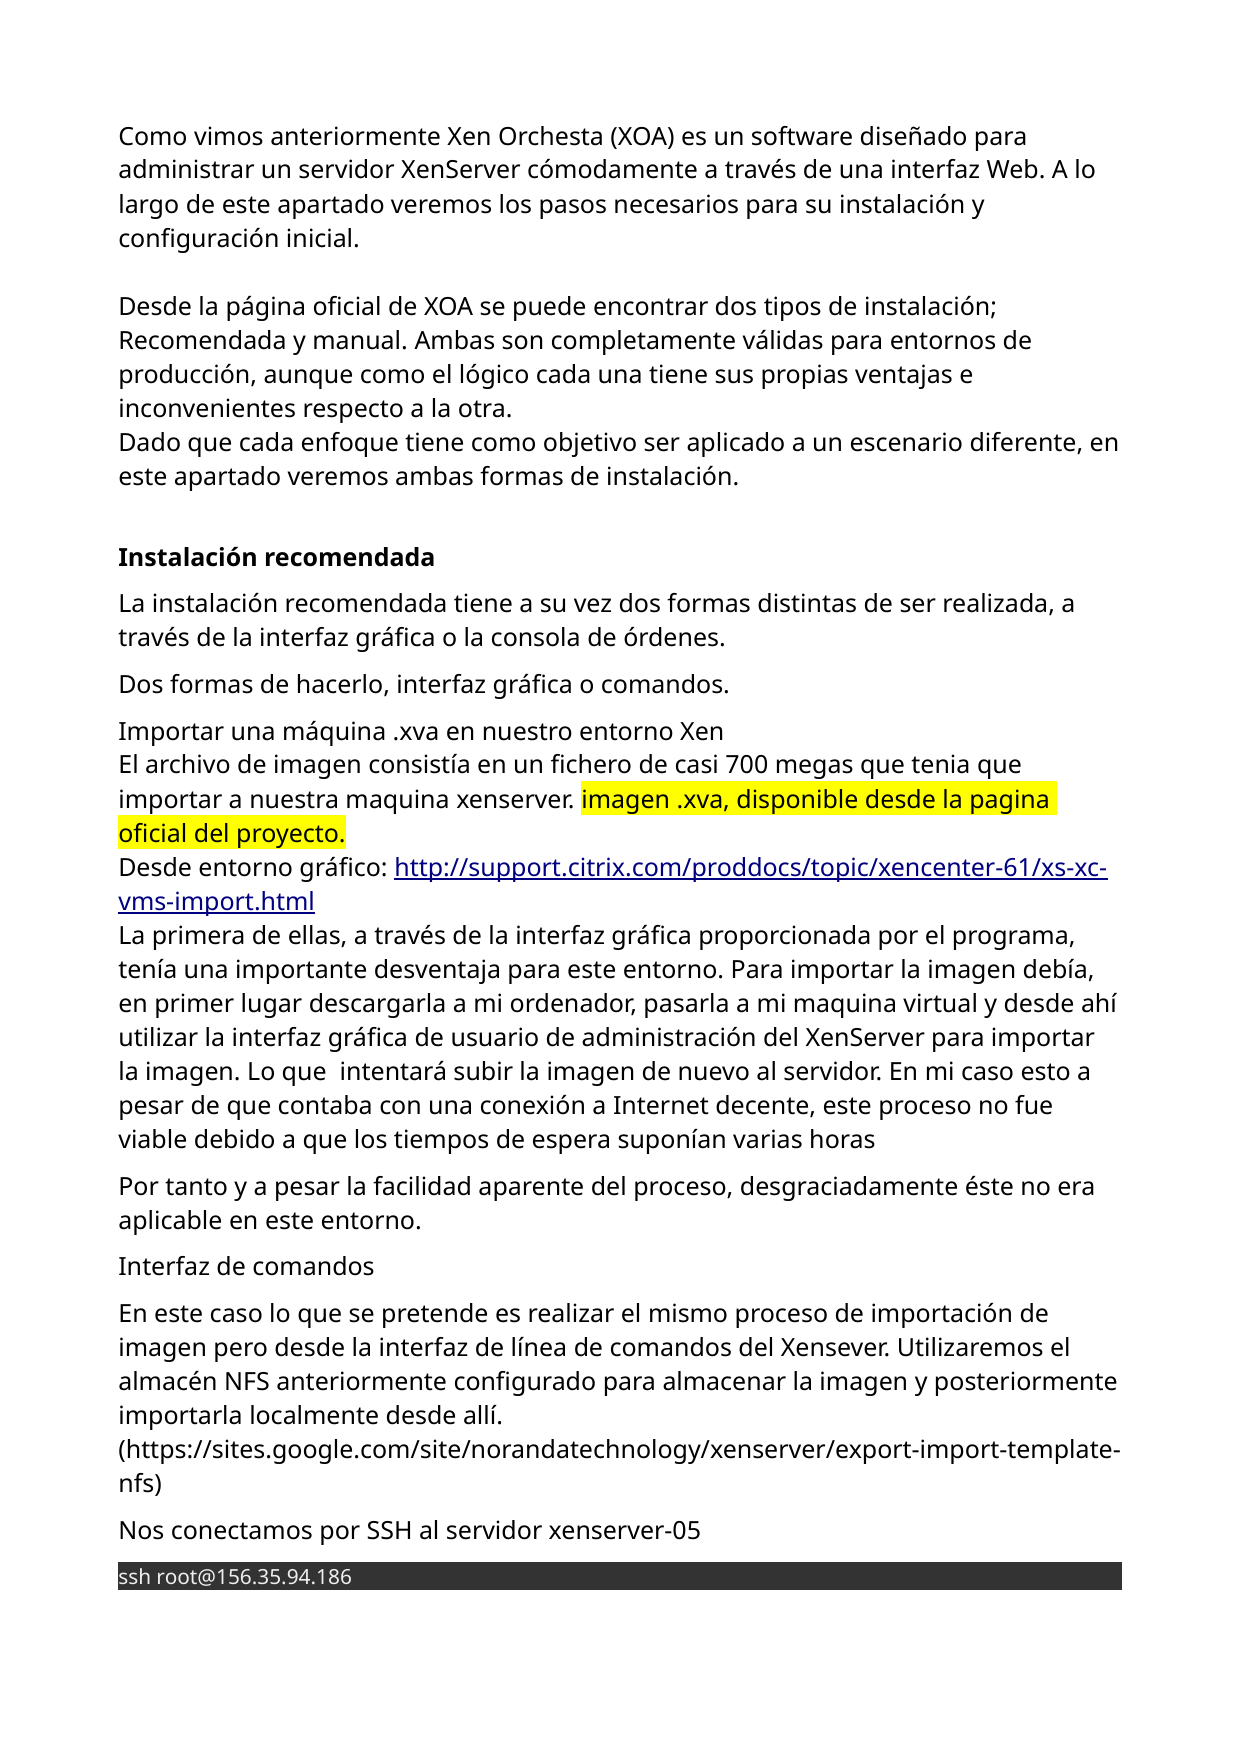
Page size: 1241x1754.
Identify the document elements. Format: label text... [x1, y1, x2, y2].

text Dado que cada enfoque tiene como objetivo ser aplicado a un escenario diferente, en este apartado veremos ambas formas de instalación. [118, 425, 1122, 493]
text La primera de ellas, a través de la interfaz gráfica proporcionada por el programa, tenía una importante desventaja para este entorno. Para importar la imagen debía, en primer lugar descargarla a mi ordenador, pasarla a mi maquina virtual y desde ahí utilizar la interfaz gráfica de usuario de administración del XenServer para importar la imagen. Lo que intentará subir la imagen de nuevo al servidor. En mi caso esto a pesar de que contaba con una conexión a Internet decente, este proceso no fue viable debido a que los tiempos de espera suponían varias horas [118, 917, 1122, 1156]
text Desde la página oficial de XOA se puede encontrar dos tipos de instalación; Recomendada y manual. Ambas son completamente válidas para entornos de producción, aunque como el lógico cada una tiene sus propias ventajas e inconvenientes respecto a la otra. [118, 288, 1122, 425]
text Como vimos anteriormente Xen Orchesta (XOA) es un software diseñado para administrar un servidor XenServer cómodamente a través de una interfaz Web. A lo largo de este apartado veremos los pasos necesarios para su instalación y configuración inicial. [118, 118, 1122, 254]
text Nos conectamos por SSH al servidor xenserver-05 [118, 1512, 1122, 1547]
text El archivo de imagen consistía en un fichero de casi 700 megas que tenia que importar a nuestra maquina xenserver. imagen .xva, disponible desde la pagina oficial del proyecto. [118, 747, 1122, 849]
text La instalación recomendada tiene a su vez dos formas distintas de ser realizada, a través de la interfaz gráfica o la consola de órdenes. [118, 586, 1122, 654]
text Interfaz de comandos [118, 1249, 1122, 1283]
text En este caso lo que se pretende es realizar el mismo proceso de importación de imagen pero desde la interfaz de línea de comandos del Xensever. Utilizaremos el almacén NFS anteriormente configurado para almacenar la imagen y posteriormente importarla localmente desde allí. (https://sites.google.com/site/norandatechnology/xenserver/export-import-template-nfs) [118, 1296, 1122, 1500]
text Instalación recomendada [118, 539, 1122, 573]
text Dos formas de hacerlo, interfaz gráfica o comandos. [118, 667, 1122, 701]
text Desde entorno gráfico: http://support.citrix.com/proddocs/topic/xencenter-61/xs-xc-vms-import.html [118, 849, 1122, 917]
text Por tanto y a pesar la facilidad aparente del proceso, desgraciadamente éste no era aplicable en este entorno. [118, 1168, 1122, 1237]
text ssh root@156.35.94.186 [118, 1562, 1122, 1590]
text Importar una máquina .xva en nuestro entorno Xen [118, 713, 1122, 747]
